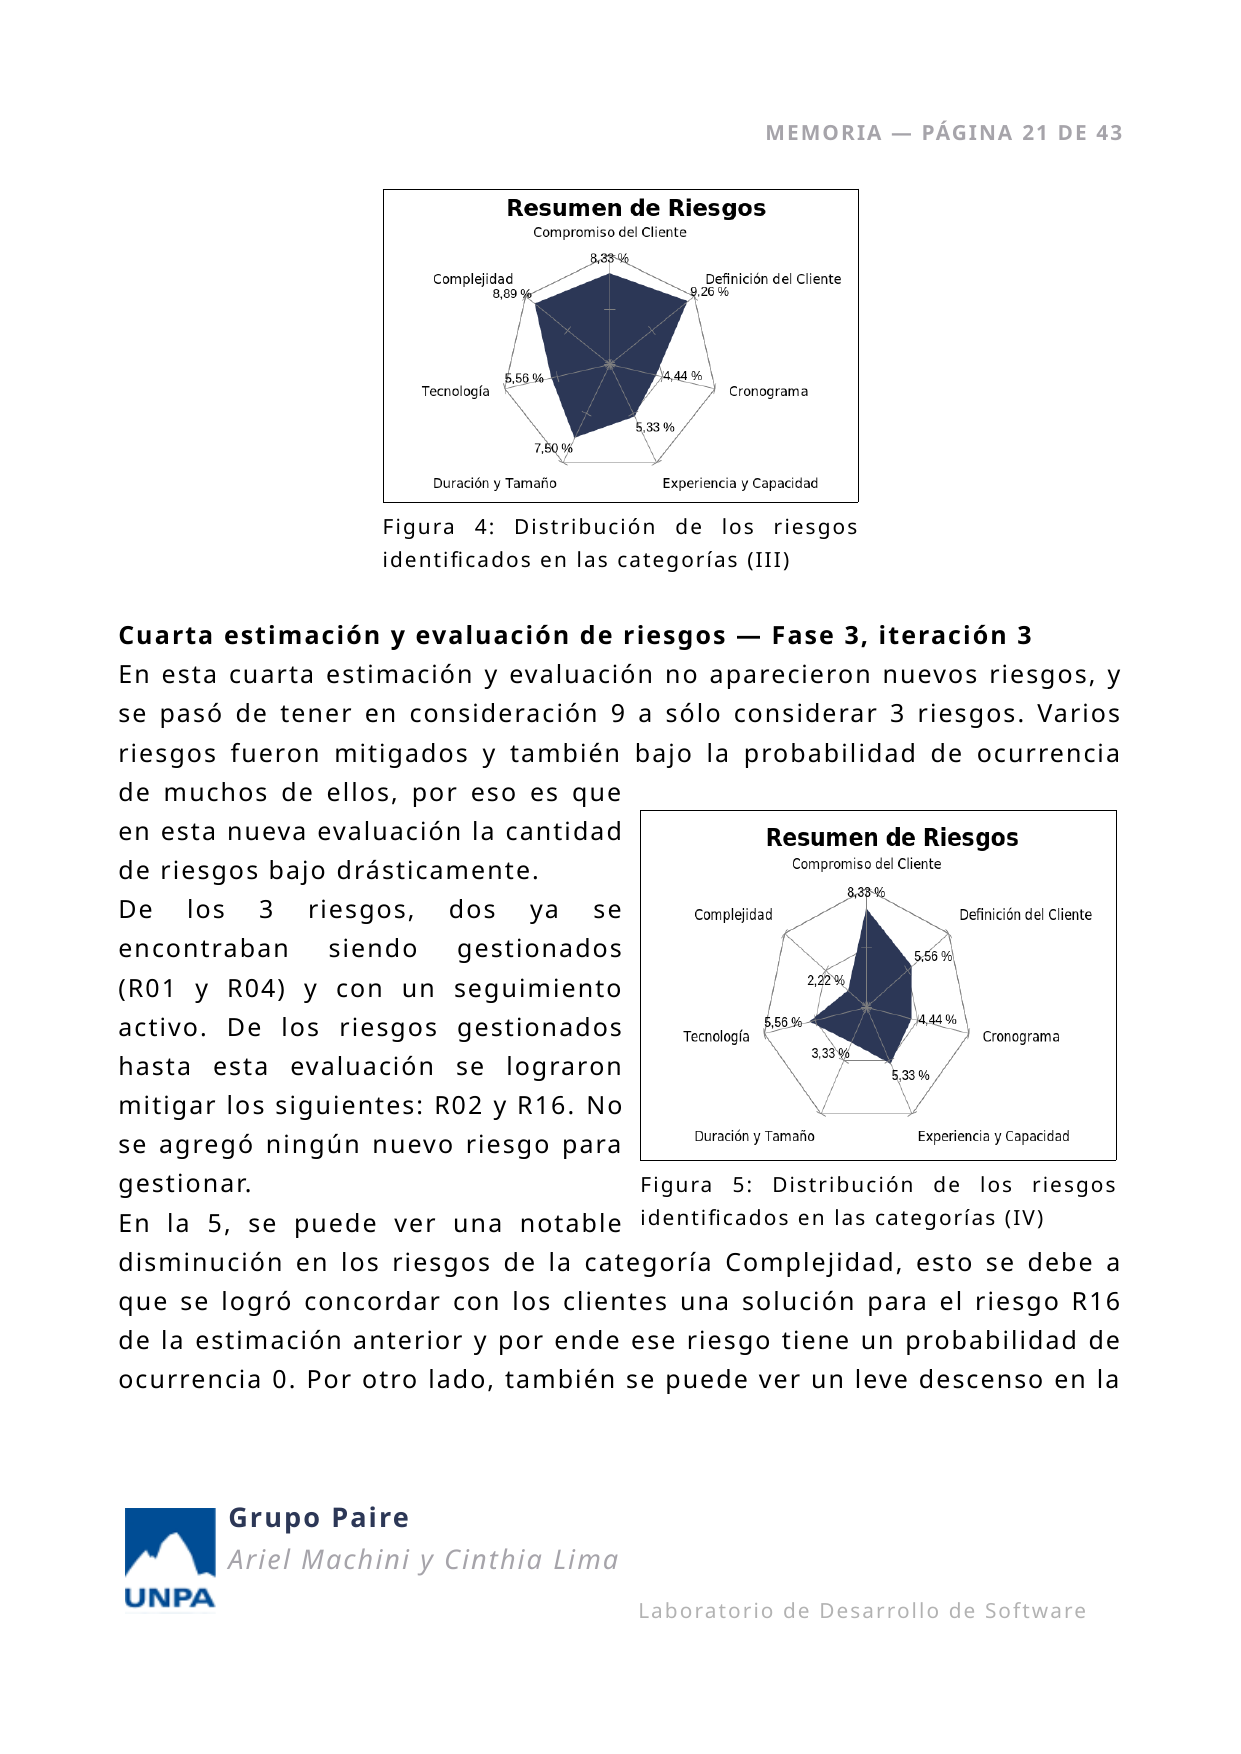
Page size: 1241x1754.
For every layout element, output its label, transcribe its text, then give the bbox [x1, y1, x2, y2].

text En esta cuarta estimación y evaluación no aparecieron nuevos riesgos, y se pasó de tener en consideración 9 a sólo considerar 3 riesgos. Varios riesgos fueron mitigados y también bajo la probabilidad de ocurrencia de muchos de ellos, por eso es que en esta nueva evaluación la cantidad de riesgos bajo drásticamente. [118, 657, 1122, 887]
text En la 5, se puede ver una notable disminución en los riesgos de la categoría Complejidad, esto se debe a que se logró concordar con los clientes una solución para el riesgo R16 de la estimación anterior y por ende ese riesgo tiene un probabilidad de ocurrencia 0. Por otro lado, también se puede ver un leve descenso en la [118, 1205, 1122, 1396]
text Cuarta estimación y evaluación de riesgos — Fase 3, iteración 3 [118, 618, 1122, 652]
text De los 3 riesgos, dos ya se encontraban siendo gestionados (R01 y R04) y con un seguimiento activo. De los riesgos gestionados hasta esta evaluación se lograron mitigar los siguientes: R02 y R16. No se agregó ningún nuevo riesgo para gestionar. [118, 892, 640, 1200]
picture [385, 191, 855, 499]
text Figura 5: Distribución de los riesgos identificados en las categorías (IV) [640, 1161, 1116, 1232]
picture [643, 812, 1114, 1158]
text Figura 4: Distribución de los riesgos identificados en las categorías (III) [382, 499, 858, 573]
picture [125, 1508, 216, 1614]
